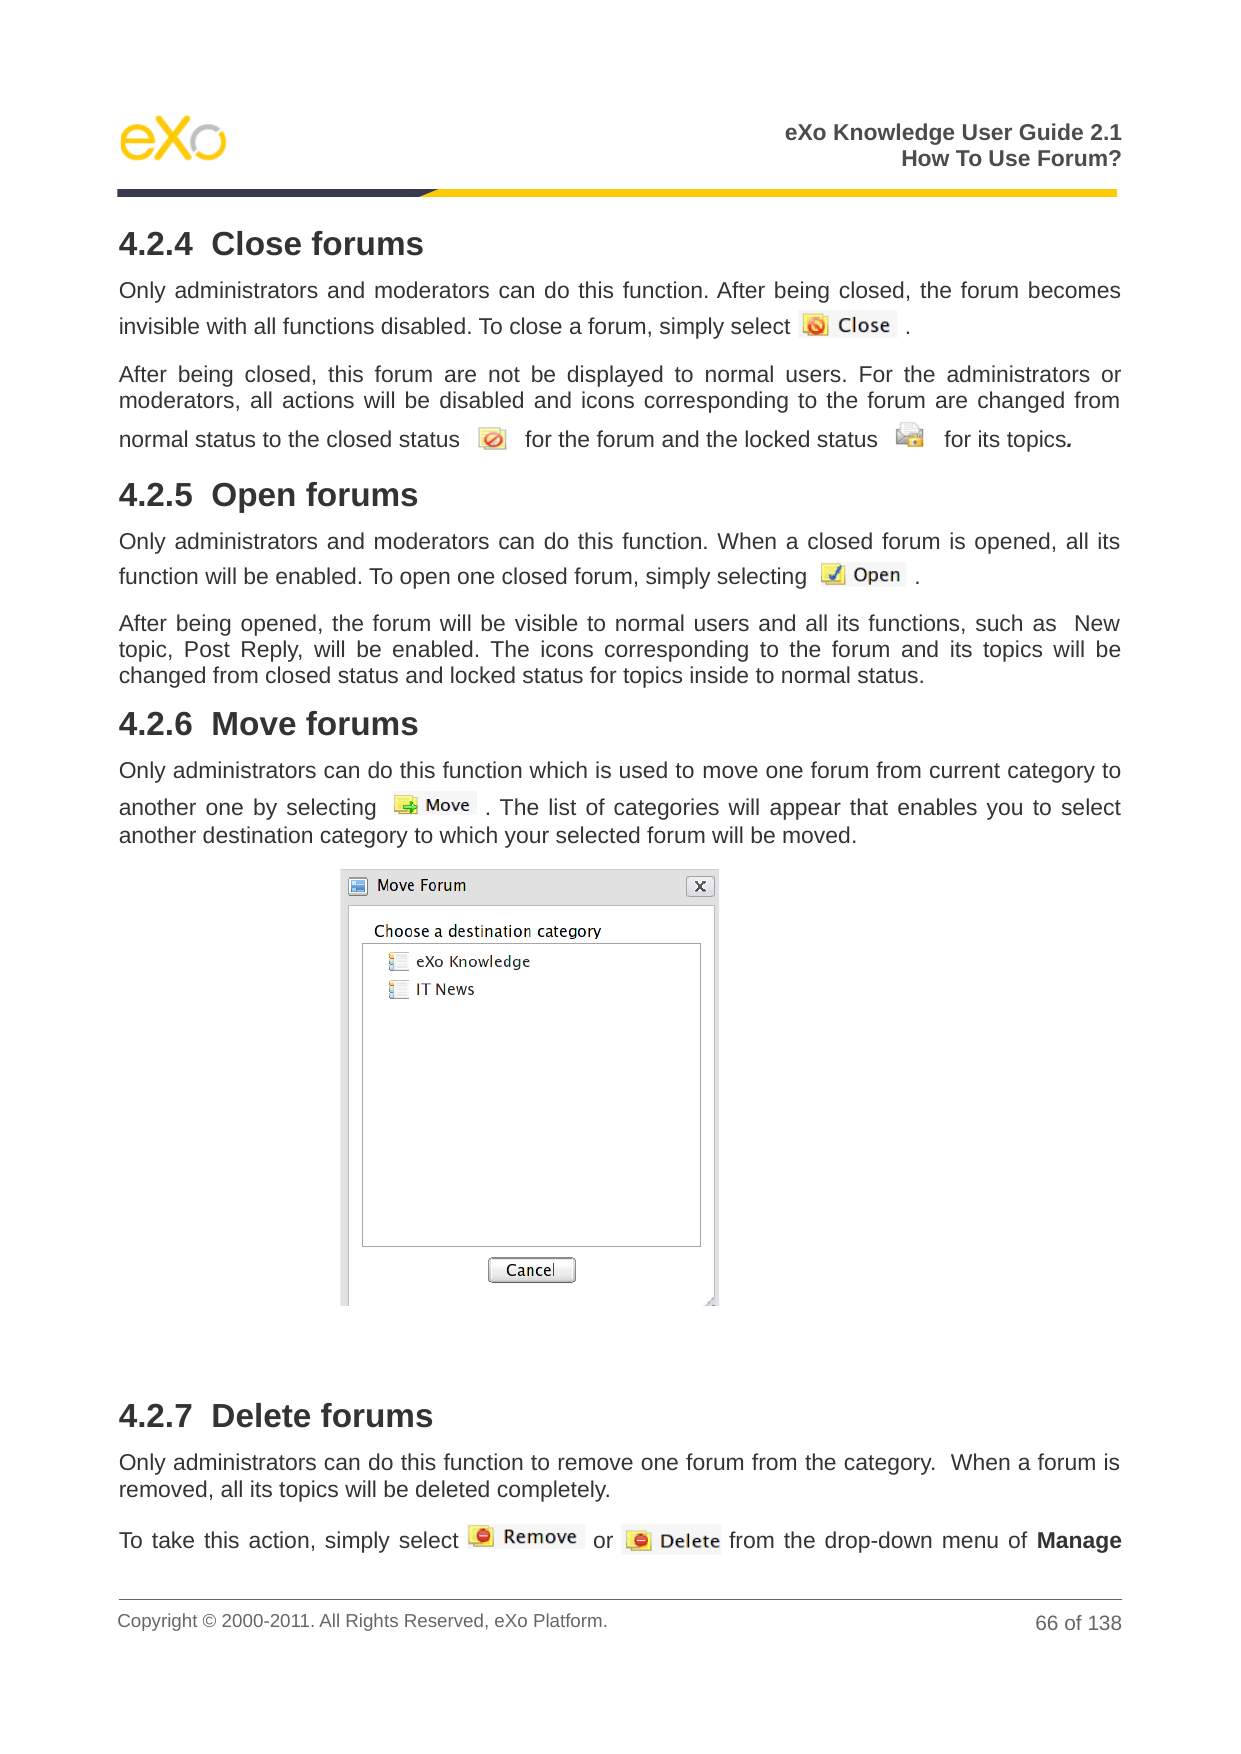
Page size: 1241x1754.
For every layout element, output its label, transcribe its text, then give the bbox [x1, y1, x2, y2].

picture [466, 1524, 586, 1549]
picture [891, 420, 931, 450]
text Only administrators can do this function to remove one forum from the category. When a forum is removed, all its topics will be deleted completely. [118, 1449, 1122, 1502]
text After being opened, the forum will be visible to normal users and all its functions, such as New topic, Post Reply, will be enabled. The icons corresponding to the forum and its topics will be changed from closed status and locked status for topics inside to normal status. [118, 609, 1122, 689]
subtitle Delete forums [118, 1396, 1122, 1434]
subtitle Close forums [118, 223, 1122, 262]
picture [117, 189, 1118, 197]
picture [620, 1524, 722, 1555]
subtitle Move forums [118, 704, 1122, 742]
picture [798, 310, 898, 338]
picture [120, 115, 227, 161]
text After being closed, this forum are not be displayed to normal users. For the administrators or moderators, all actions will be disabled and icons corresponding to the forum are changed from normal status to the closed status for the forum and the locked status for its topics. [118, 361, 1122, 460]
text Only administrators and moderators can do this function. When a closed forum is opened, all its function will be enabled. To open one closed forum, simply selecting . [118, 528, 1122, 594]
picture [340, 869, 720, 1306]
text To take this action, simply selectorfrom the drop-down menu of Manage [118, 1517, 1122, 1562]
picture [473, 424, 512, 453]
text Only administrators and moderators can do this function. After being closed, the forum becomes invisible with all functions disabled. To close a forum, simply select. [118, 277, 1122, 346]
subtitle Open forums [118, 475, 1122, 513]
picture [393, 791, 477, 815]
picture [821, 562, 907, 587]
text Only administrators can do this function which is used to move one forum from current category to another one by selecting . The list of categories will appear that enables you to select another destination category to which your selected forum will be moved. [118, 757, 1122, 849]
